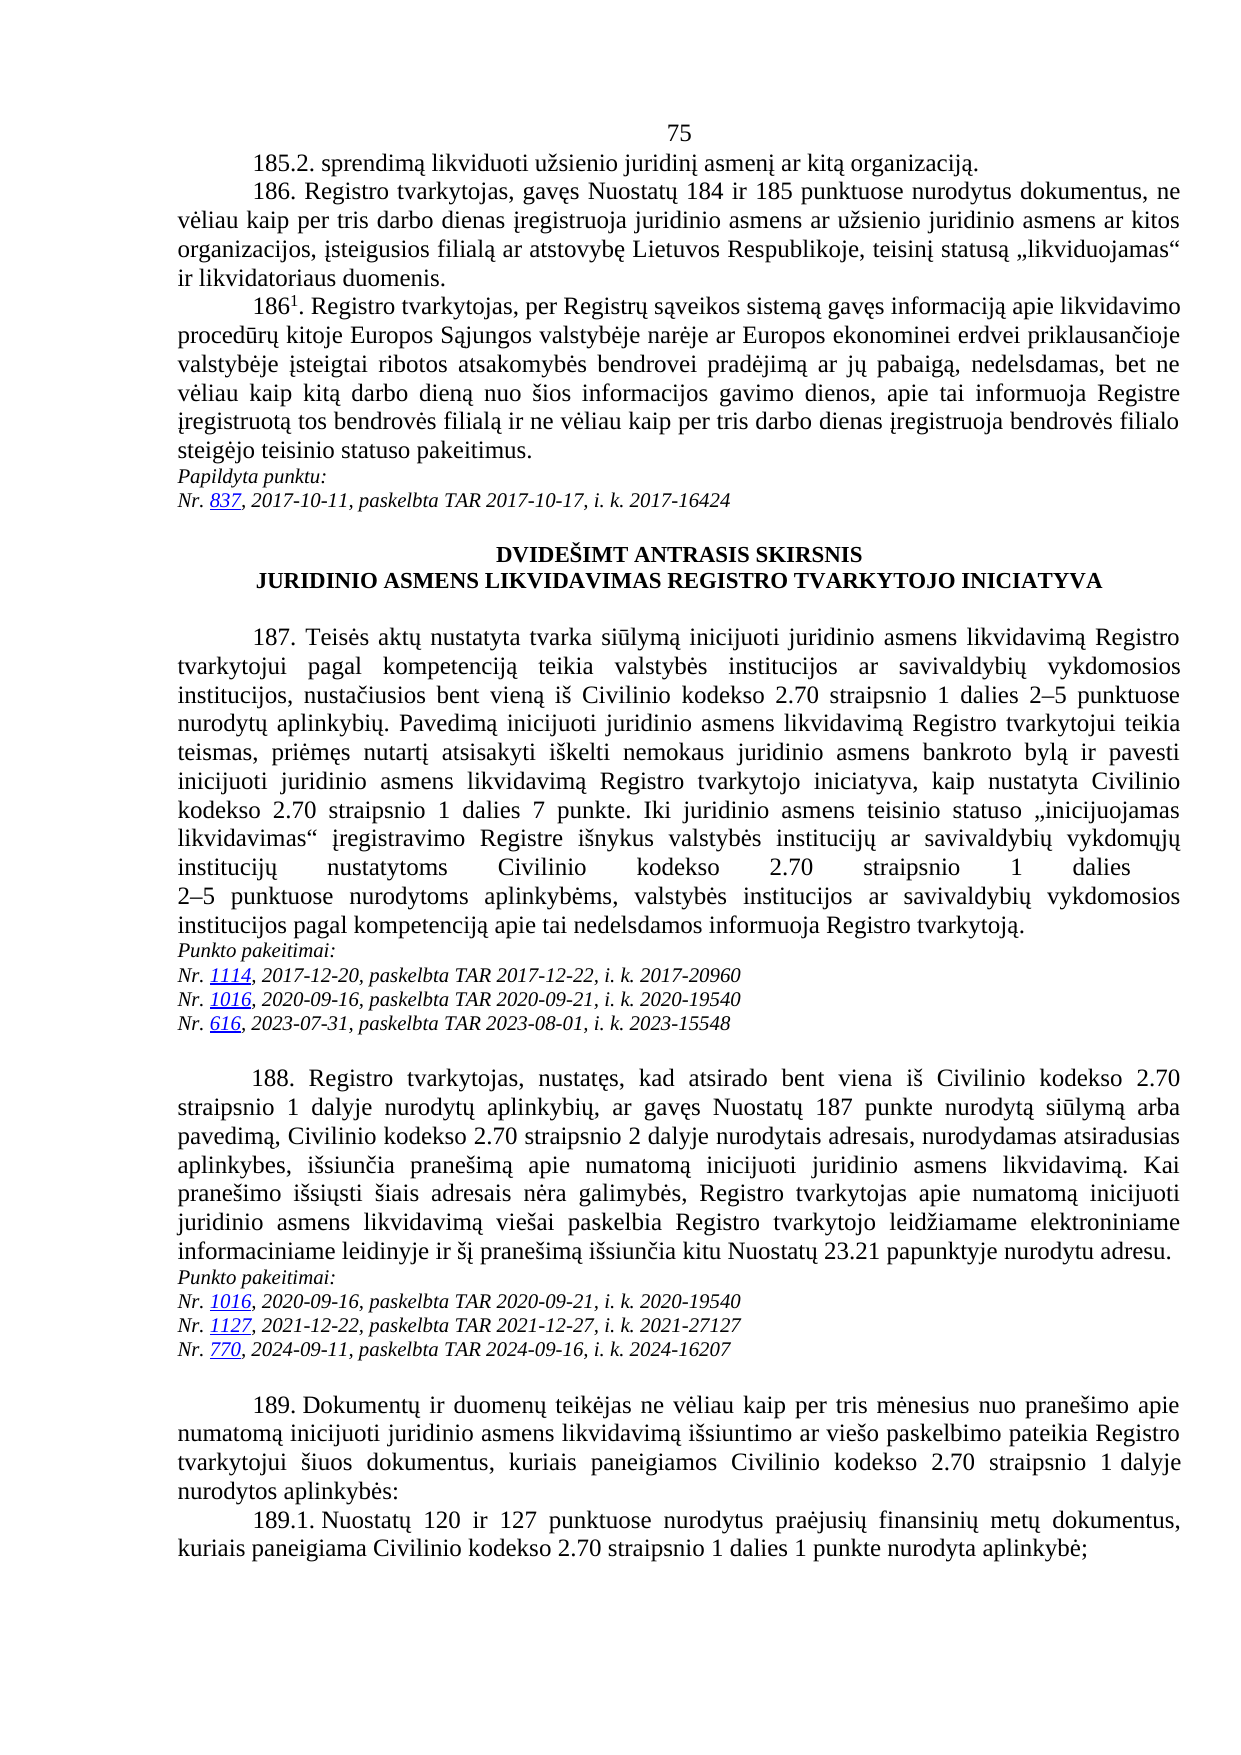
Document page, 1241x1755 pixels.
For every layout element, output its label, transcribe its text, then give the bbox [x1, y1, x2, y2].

text 186. Registro tvarkytojas, gavęs Nuostatų 184 ir 185 punktuose nurodytus dokumentus, ne vėliau kaip per tris darbo dienas įregistruoja juridinio asmens ar užsienio juridinio asmens ar kitos organizacijos, įsteigusios filialą ar atstovybę Lietuvos Respublikoje, teisinį statusą „likviduojamas“ ir likvidatoriaus duomenis. [177, 176, 1181, 291]
text JURIDINIO ASMENS LIKVIDAVIMAS REGISTRO TVARKYTOJO INICIATYVA [177, 567, 1181, 593]
text Nr. 616, 2023-07-31, paskelbta TAR 2023-08-01, i. k. 2023-15548 [177, 1011, 1181, 1035]
text Punkto pakeitimai: [177, 1265, 1181, 1289]
text Nr. 1114, 2017-12-20, paskelbta TAR 2017-12-22, i. k. 2017-20960 [177, 962, 1181, 987]
text Nr. 770, 2024-09-11, paskelbta TAR 2024-09-16, i. k. 2024-16207 [177, 1337, 1181, 1361]
text 185.2. sprendimą likviduoti užsienio juridinį asmenį ar kitą organizaciją. [177, 148, 1181, 176]
text 189. Dokumentų ir duomenų teikėjas ne vėliau kaip per tris mėnesius nuo pranešimo apie numatomą inicijuoti juridinio asmens likvidavimą išsiuntimo ar viešo paskelbimo pateikia Registro tvarkytojui šiuos dokumentus, kuriais paneigiamos Civilinio kodekso 2.70 straipsnio 1 dalyje nurodytos aplinkybės: [177, 1390, 1181, 1505]
text Papildyta punktu: [177, 464, 1181, 488]
text 187. Teisės aktų nustatyta tvarka siūlymą inicijuoti juridinio asmens likvidavimą Registro tvarkytojui pagal kompetenciją teikia valstybės institucijos ar savivaldybių vykdomosios institucijos, nustačiusios bent vieną iš Civilinio kodekso 2.70 straipsnio 1 dalies 2–5 punktuose nurodytų aplinkybių. Pavedimą inicijuoti juridinio asmens likvidavimą Registro tvarkytojui teikia teismas, priėmęs nutartį atsisakyti iškelti nemokaus juridinio asmens bankroto bylą ir pavesti inicijuoti juridinio asmens likvidavimą Registro tvarkytojo iniciatyva, kaip nustatyta Civilinio kodekso 2.70 straipsnio 1 dalies 7 punkte. Iki juridinio asmens teisinio statuso „inicijuojamas likvidavimas“ įregistravimo Registre išnykus valstybės institucijų ar savivaldybių vykdomųjų institucijų nustatytoms Civilinio kodekso 2.70 straipsnio 1 dalies 2–5 punktuose nurodytoms aplinkybėms, valstybės institucijos ar savivaldybių vykdomosios institucijos pagal kompetenciją apie tai nedelsdamos informuoja Registro tvarkytoją. [177, 622, 1181, 938]
text DVIDEŠIMT ANTRASIS SKIRSNIS [177, 541, 1181, 567]
text 1861. Registro tvarkytojas, per Registrų sąveikos sistemą gavęs informaciją apie likvidavimo procedūrų kitoje Europos Sąjungos valstybėje narėje ar Europos ekonominei erdvei priklausančioje valstybėje įsteigtai ribotos atsakomybės bendrovei pradėjimą ar jų pabaigą, nedelsdamas, bet ne vėliau kaip kitą darbo dieną nuo šios informacijos gavimo dienos, apie tai informuoja Registre įregistruotą tos bendrovės filialą ir ne vėliau kaip per tris darbo dienas įregistruoja bendrovės filialo steigėjo teisinio statuso pakeitimus. [177, 291, 1181, 464]
text Punkto pakeitimai: [177, 938, 1181, 962]
text Nr. 837, 2017-10-11, paskelbta TAR 2017-10-17, i. k. 2017-16424 [177, 488, 1181, 512]
text Nr. 1016, 2020-09-16, paskelbta TAR 2020-09-21, i. k. 2020-19540 [177, 987, 1181, 1011]
text 188. Registro tvarkytojas, nustatęs, kad atsirado bent viena iš Civilinio kodekso 2.70 straipsnio 1 dalyje nurodytų aplinkybių, ar gavęs Nuostatų 187 punkte nurodytą siūlymą arba pavedimą, Civilinio kodekso 2.70 straipsnio 2 dalyje nurodytais adresais, nurodydamas atsiradusias aplinkybes, išsiunčia pranešimą apie numatomą inicijuoti juridinio asmens likvidavimą. Kai pranešimo išsiųsti šiais adresais nėra galimybės, Registro tvarkytojas apie numatomą inicijuoti juridinio asmens likvidavimą viešai paskelbia Registro tvarkytojo leidžiamame elektroniniame informaciniame leidinyje ir šį pranešimą išsiunčia kitu Nuostatų 23.21 papunktyje nurodytu adresu. [177, 1063, 1181, 1265]
text 189.1. Nuostatų 120 ir 127 punktuose nurodytus praėjusių finansinių metų dokumentus, kuriais paneigiama Civilinio kodekso 2.70 straipsnio 1 dalies 1 punkte nurodyta aplinkybė; [177, 1505, 1181, 1562]
text Nr. 1016, 2020-09-16, paskelbta TAR 2020-09-21, i. k. 2020-19540 [177, 1289, 1181, 1313]
text Nr. 1127, 2021-12-22, paskelbta TAR 2021-12-27, i. k. 2021-27127 [177, 1313, 1181, 1337]
